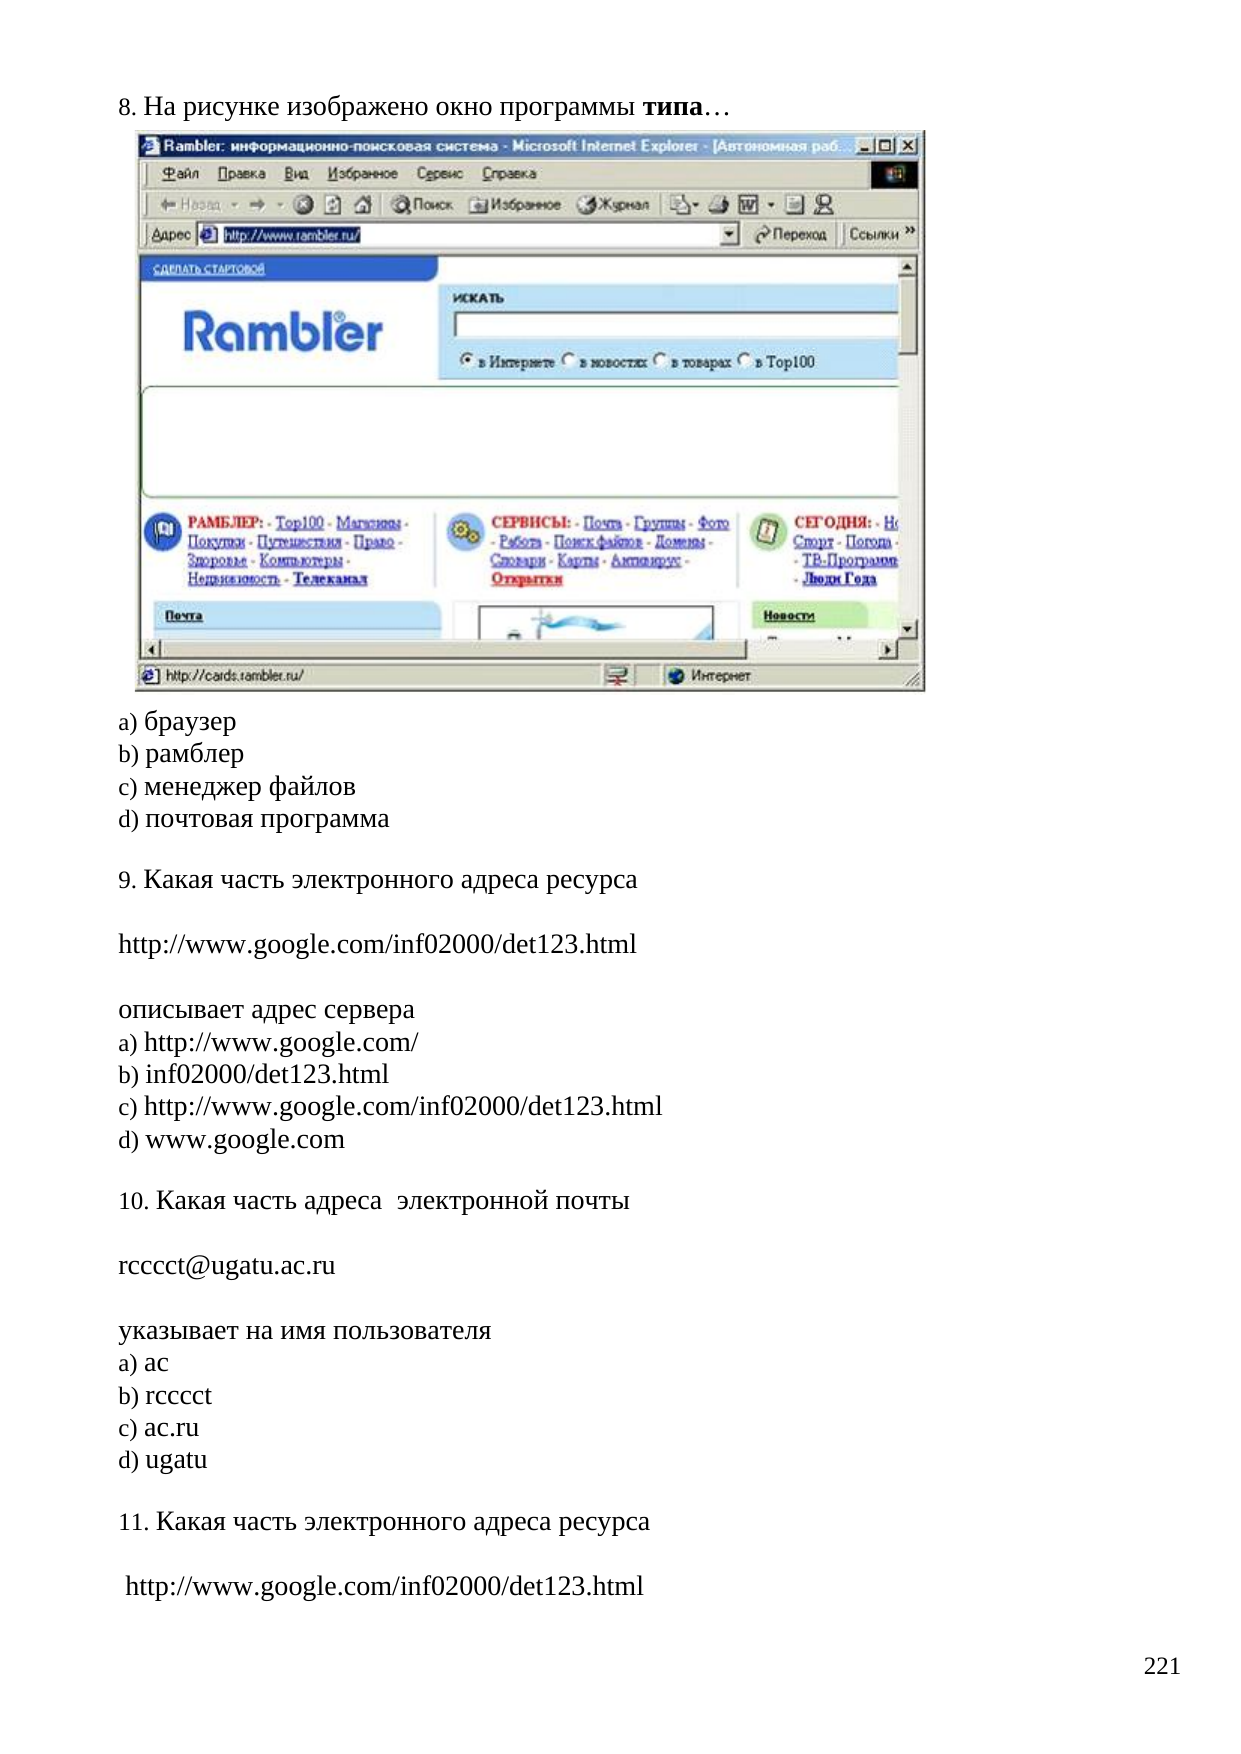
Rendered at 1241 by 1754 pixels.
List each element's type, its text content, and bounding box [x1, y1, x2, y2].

text 8. На рисунке изображено окно программы типа… a) браузер b) рамблер c) менеджер файлов d) почтовая программа [118, 89, 1181, 833]
picture [134, 130, 927, 695]
text 11. Какая часть электронного адреса ресурса http://www.google.com/inf02000/det123.html [118, 1504, 1181, 1634]
text 9. Какая часть электронного адреса ресурса http://www.google.com/inf02000/det123.html описывает адрес сервера a) http://www.google.com/ b) inf02000/det123.html c) http://www.google.com/inf02000/det123.html d) www.google.com [118, 863, 1181, 1154]
text 10. Какая часть адреса электронной почты rcccct@ugatu.ac.ru указывает на имя пользователя a) ac b) rcccct c) ac.ru d) ugatu [118, 1183, 1181, 1475]
